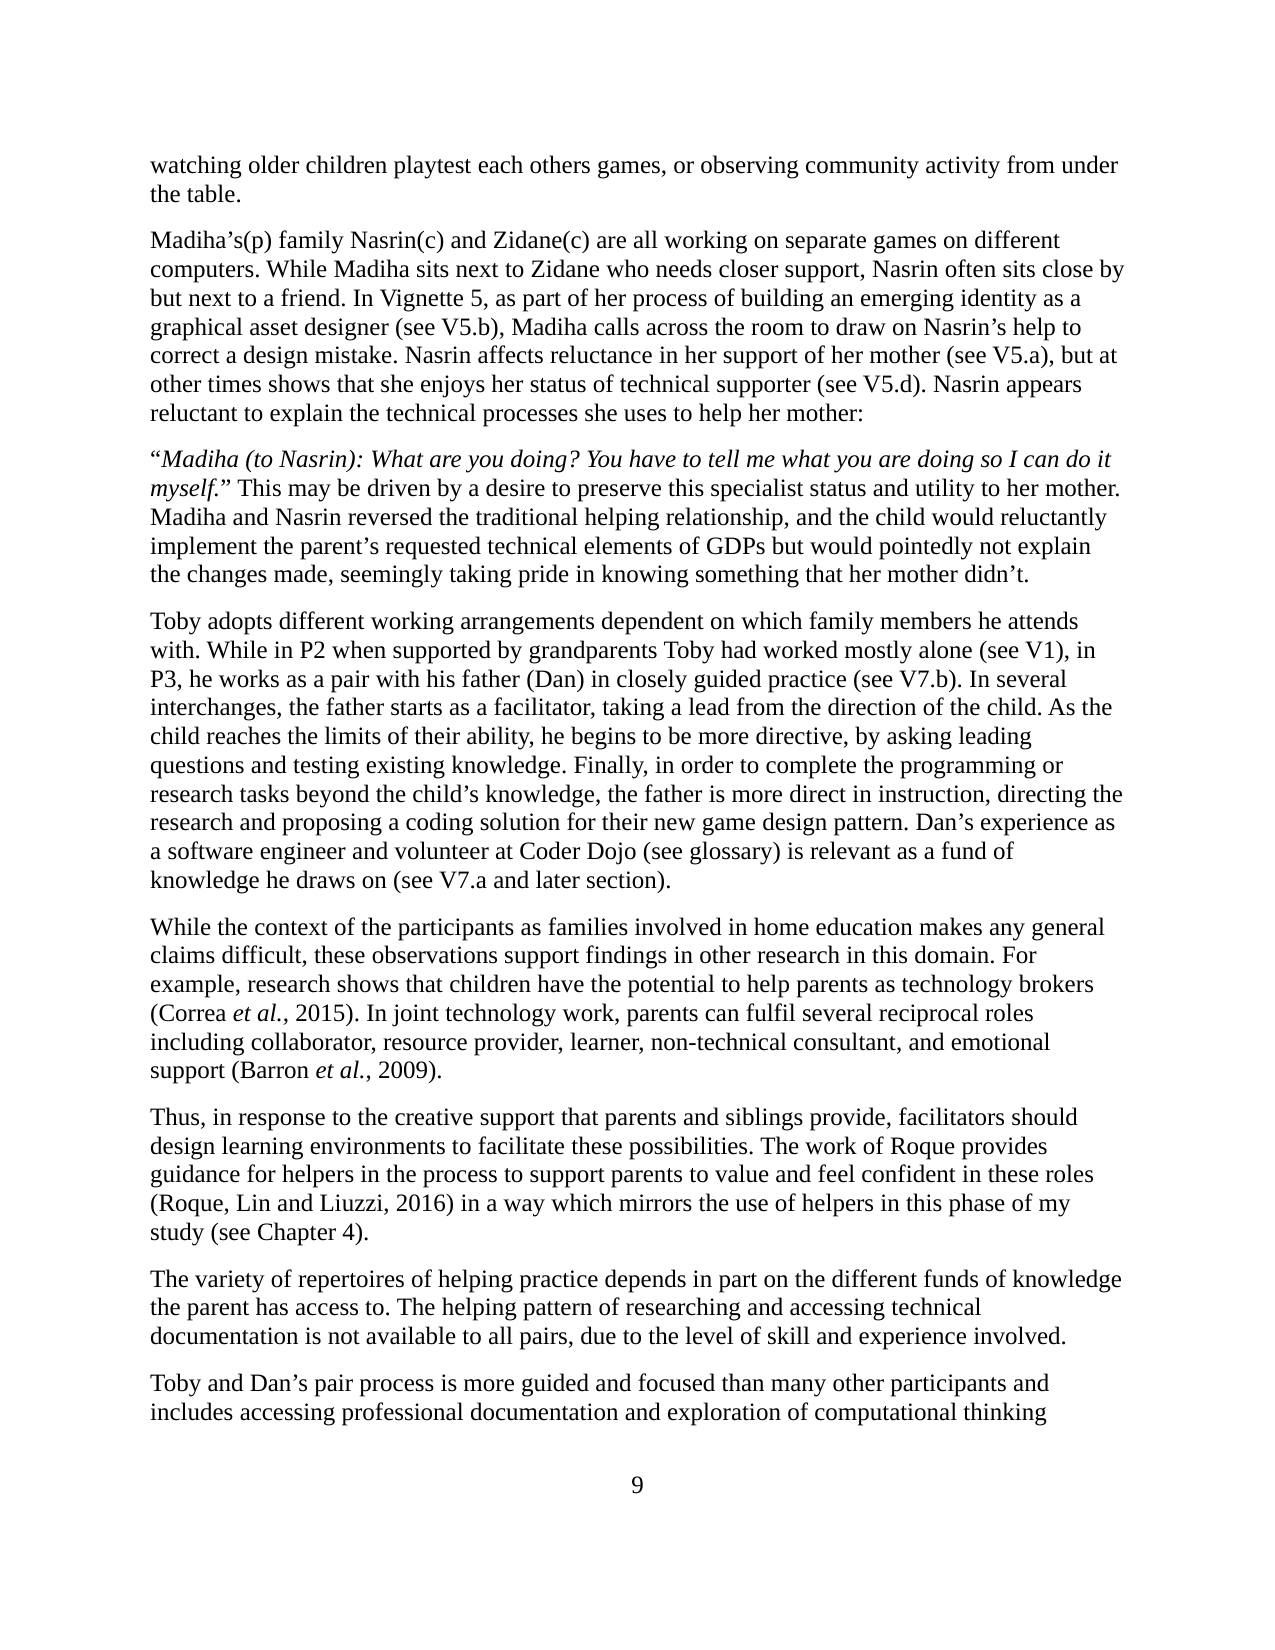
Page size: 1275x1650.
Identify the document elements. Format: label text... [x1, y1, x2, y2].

text While the context of the participants as families involved in home education makes any general claims difficult, these observations support findings in other research in this domain. For example, research shows that children have the potential to help parents as technology brokers (Correa et al., 2015). In joint technology work, parents can fulfil several reciprocal roles including collaborator, resource provider, learner, non-technical consultant, and emotional support (Barron et al., 2009). [150, 912, 1125, 1084]
text Madiha’s(p) family Nasrin(c) and Zidane(c) are all working on separate games on different computers. While Madiha sits next to Zidane who needs closer support, Nasrin often sits close by but next to a friend. In Vignette 5, as part of her process of building an emerging identity as a graphical asset designer (see V5.b), Madiha calls across the room to draw on Nasrin’s help to correct a design mistake. Nasrin affects reluctance in her support of her mother (see V5.a), but at other times shows that she enjoys her status of technical supporter (see V5.d). Nasrin appears reluctant to explain the technical processes she uses to help her mother: [150, 225, 1125, 427]
text “Madiha (to Nasrin): What are you doing? You have to tell me what you are doing so I can do it myself.” This may be driven by a desire to preserve this specialist status and utility to her mother. Madiha and Nasrin reversed the traditional helping relationship, and the child would reluctantly implement the parent’s requested technical elements of GDPs but would pointedly not explain the changes made, seemingly taking pride in knowing something that her mother didn’t. [150, 444, 1125, 588]
text Toby and Dan’s pair process is more guided and focused than many other participants and includes accessing professional documentation and exploration of computational thinking [150, 1368, 1125, 1425]
text Toby adopts different working arrangements dependent on which family members he attends with. While in P2 when supported by grandparents Toby had worked mostly alone (see V1), in P3, he works as a pair with his father (Dan) in closely guided practice (see V7.b). In several interchanges, the father starts as a facilitator, taking a lead from the direction of the child. As the child reaches the limits of their ability, he begins to be more directive, by asking leading questions and testing existing knowledge. Finally, in order to complete the programming or research tasks beyond the child’s knowledge, the father is more direct in instruction, directing the research and proposing a coding solution for their new game design pattern. Dan’s experience as a software engineer and volunteer at Coder Dojo (see glossary) is relevant as a fund of knowledge he draws on (see V7.a and later section). [150, 606, 1125, 894]
text watching older children playtest each others games, or observing community activity from under the table. [150, 150, 1125, 207]
text Thus, in response to the creative support that parents and siblings provide, facilitators should design learning environments to facilitate these possibilities. The work of Roque provides guidance for helpers in the process to support parents to value and feel confident in these roles (Roque, Lin and Liuzzi, 2016) in a way which mirrors the use of helpers in this phase of my study (see Chapter 4). [150, 1102, 1125, 1246]
text The variety of repertoires of helping practice depends in part on the different funds of knowledge the parent has access to. The helping pattern of researching and accessing technical documentation is not available to all pairs, due to the level of skill and experience involved. [150, 1264, 1125, 1350]
